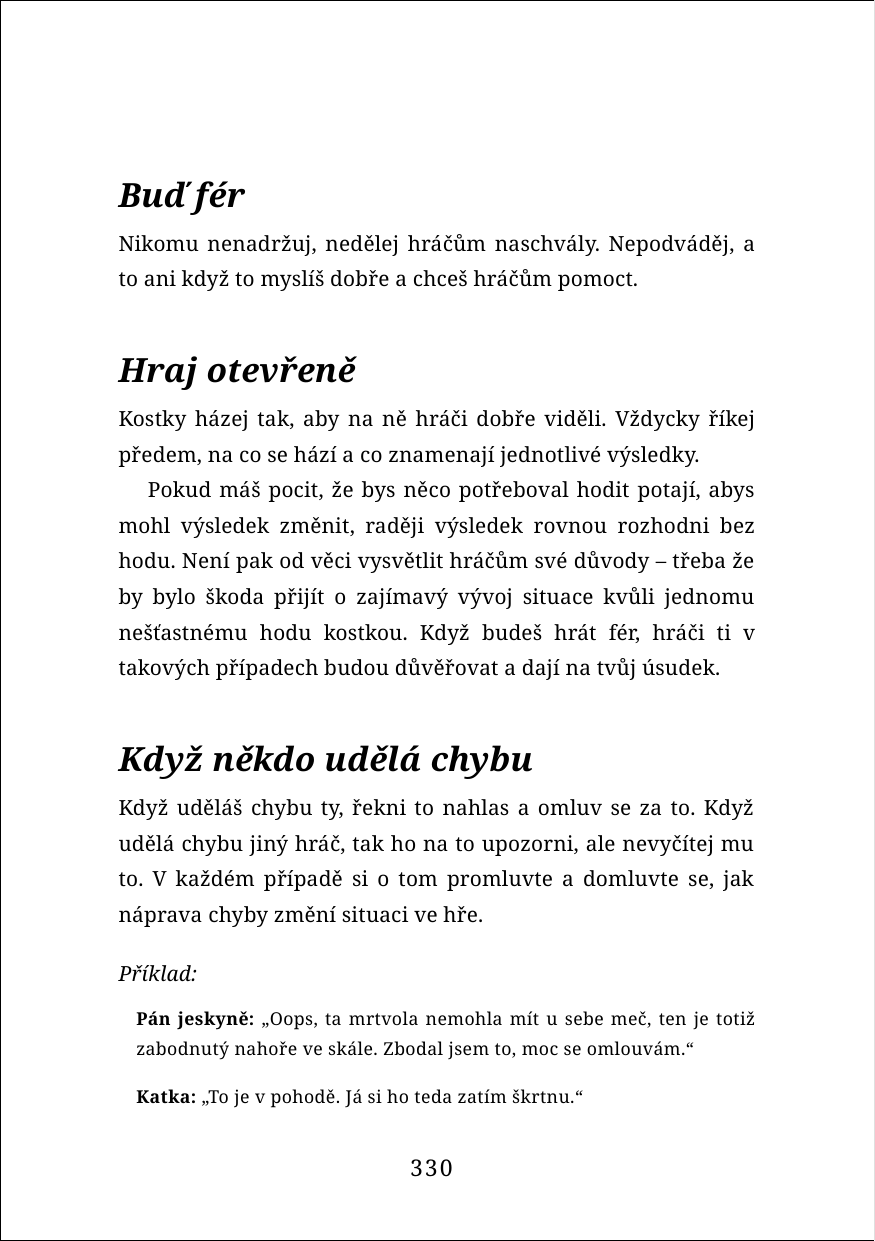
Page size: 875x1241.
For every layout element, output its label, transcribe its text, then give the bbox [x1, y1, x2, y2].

text Nikomu nenadržuj, nedělej hráčům naschvály. Nepodváděj, a to ani když to myslíš dobře a chceš hráčům pomoct. [118, 229, 756, 293]
text Katka: „To je v pohodě. Já si ho teda zatím škrtnu.“ [136, 1084, 756, 1108]
text Pán jeskyně: „Oops, ta mrtvola nemohla mít u sebe meč, ten je totiž zabodnutý nahoře ve skále. Zbodal jsem to, moc se omlouvám.“ [136, 1006, 756, 1061]
text Kostky házej tak, aby na ně hráči dobře viděli. Vždycky říkej předem, na co se hází a co znamenají jednotlivé výsledky. Pokud máš pocit, že bys něco potřeboval hodit potají, abys mohl výsledek změnit, raději výsledek rovnou rozhodni bez hodu. Není pak od věci vysvětlit hráčům své důvody – třeba že by bylo škoda přijít o zajímavý vývoj situace kvůli jednomu nešťastnému hodu kostkou. Když budeš hrát fér, hráči ti v takových případech budou důvěřovat a dají na tvůj úsudek. [118, 404, 756, 682]
subtitle Buď fér [118, 172, 756, 217]
subtitle Když někdo udělá chybu [118, 736, 756, 781]
subtitle Hraj otevřeně [118, 347, 756, 393]
text Když uděláš chybu ty, řekni to nahlas a omluv se za to. Když udělá chybu jiný hráč, tak ho na to upozorni, ale nevyčítej mu to. V každém případě si o tom promluvte a domluvte se, jak náprava chyby změní situaci ve hře. [118, 793, 756, 928]
text Příklad: [118, 959, 756, 987]
